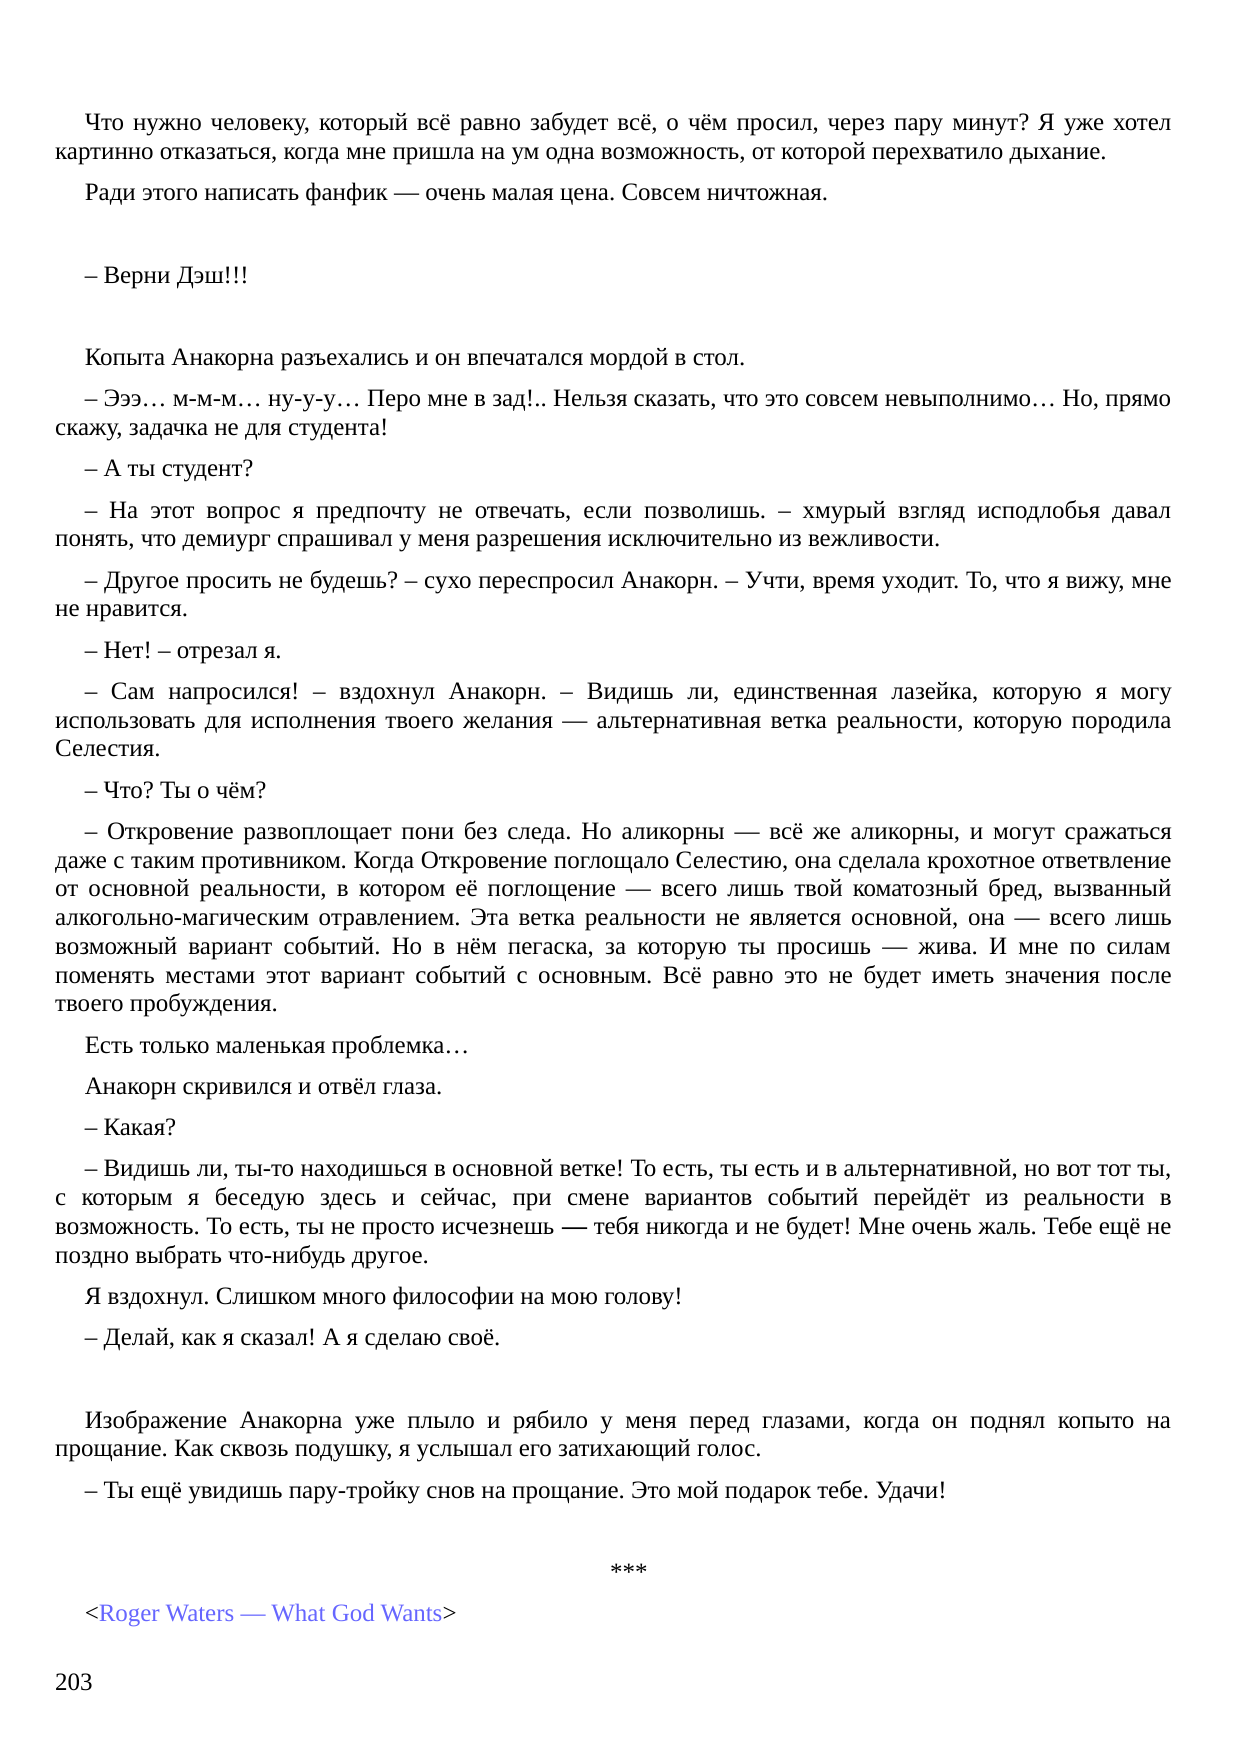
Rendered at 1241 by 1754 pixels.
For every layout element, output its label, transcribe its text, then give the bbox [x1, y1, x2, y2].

text – А ты студент? [55, 453, 1173, 482]
text – Что? Ты о чём? [55, 775, 1173, 803]
text Есть только маленькая проблемка… [55, 1030, 1173, 1058]
text Изображение Анакорна уже плыло и рябило у меня перед глазами, когда он поднял копыто на прощание. Как сквозь подушку, я услышал его затихающий голос. [55, 1405, 1173, 1462]
text – Нет! – отрезал я. [55, 635, 1173, 663]
text – Верни Дэш!!! [55, 260, 1173, 288]
text Что нужно человеку, который всё равно забудет всё, о чём просил, через пару минут? Я уже хотел картинно отказаться, когда мне пришла на ум одна возможность, от которой перехватило дыхание. [55, 107, 1173, 165]
text Я вздохнул. Слишком много философии на мою голову! [55, 1281, 1173, 1310]
text – Какая? [55, 1112, 1173, 1141]
text – Эээ… м-м-м… ну-у-у… Перо мне в зад!.. Нельзя сказать, что это совсем невыполнимо… Но, прямо скажу, задачка не для студента! [55, 383, 1173, 441]
text – Откровение развоплощает пони без следа. Но аликорны — всё же аликорны, и могут сражаться даже с таким противником. Когда Откровение поглощало Селестию, она сделала крохотное ответвление от основной реальности, в котором её поглощение — всего лишь твой коматозный бред, вызванный алкогольно-магическим отравлением. Эта ветка реальности не является основной, она — всего лишь возможный вариант событий. Но в нём пегаска, за которую ты просишь — жива. И мне по силам поменять местами этот вариант событий с основным. Всё равно это не будет иметь значения после твоего пробуждения. [55, 816, 1173, 1017]
text – На этот вопрос я предпочту не отвечать, если позволишь. – хмурый взгляд исподлобья давал понять, что демиург спрашивал у меня разрешения исключительно из вежливости. [55, 495, 1173, 552]
text – Сам напросился! – вздохнул Анакорн. – Видишь ли, единственная лазейка, которую я могу использовать для исполнения твоего желания — альтернативная ветка реальности, которую породила Селестия. [55, 676, 1173, 762]
text Копыта Анакорна разъехались и он впечатался мордой в стол. [55, 342, 1173, 371]
text – Делай, как я сказал! А я сделаю своё. [55, 1322, 1173, 1351]
text Анакорн скривился и отвёл глаза. [55, 1071, 1173, 1100]
text – Видишь ли, ты-то находишься в основной ветке! То есть, ты есть и в альтернативной, но вот тот ты, с которым я беседую здесь и сейчас, при смене вариантов событий перейдёт из реальности в возможность. То есть, ты не просто исчезнешь — тебя никогда и не будет! Мне очень жаль. Тебе ещё не поздно выбрать что-нибудь другое. [55, 1153, 1173, 1268]
text <Roger Waters — What God Wants> [55, 1598, 1173, 1627]
text Ради этого написать фанфик — очень малая цена. Совсем ничтожная. [55, 177, 1173, 206]
text – Другое просить не будешь? – сухо переспросил Анакорн. – Учти, время уходит. То, что я вижу, мне не нравится. [55, 565, 1173, 622]
text – Ты ещё увидишь пару-тройку снов на прощание. Это мой подарок тебе. Удачи! [55, 1475, 1173, 1503]
text *** [55, 1557, 1173, 1586]
